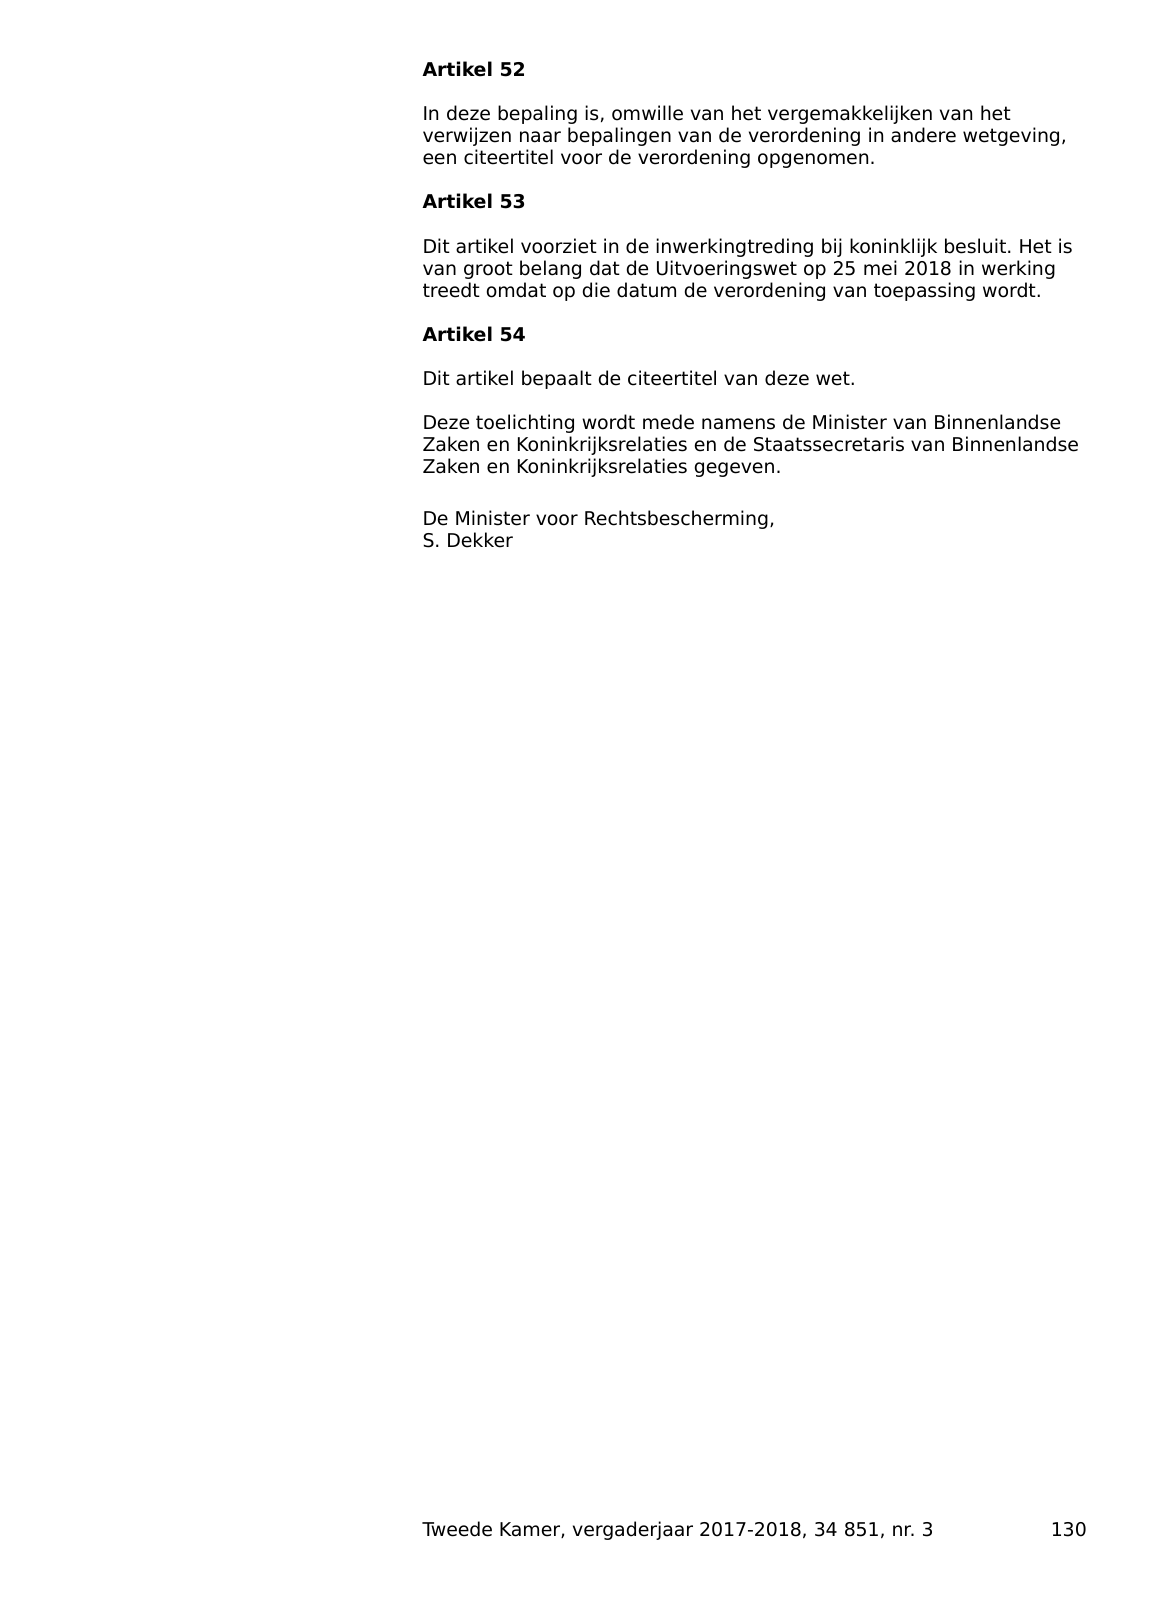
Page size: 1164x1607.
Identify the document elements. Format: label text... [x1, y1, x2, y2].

text In deze bepaling is, omwille van het vergemakkelijken van het verwijzen naar bepalingen van de verordening in andere wetgeving, een citeertitel voor de verordening opgenomen. [422, 103, 1087, 169]
text De Minister voor Rechtsbescherming, S. Dekker [422, 508, 1087, 552]
text Dit artikel voorziet in de inwerkingtreding bij koninklijk besluit. Het is van groot belang dat de Uitvoeringswet op 25 mei 2018 in werking treedt omdat op die datum de verordening van toepassing wordt. [422, 236, 1087, 301]
text Dit artikel bepaalt de citeertitel van deze wet. [422, 368, 1087, 390]
subtitle Artikel 52 [422, 59, 1087, 81]
subtitle Artikel 53 [422, 191, 1087, 213]
text Deze toelichting wordt mede namens de Minister van Binnenlandse Zaken en Koninkrijksrelaties en de Staatssecretaris van Binnenlandse Zaken en Koninkrijksrelaties gegeven. [422, 412, 1087, 478]
subtitle Artikel 54 [422, 324, 1087, 346]
